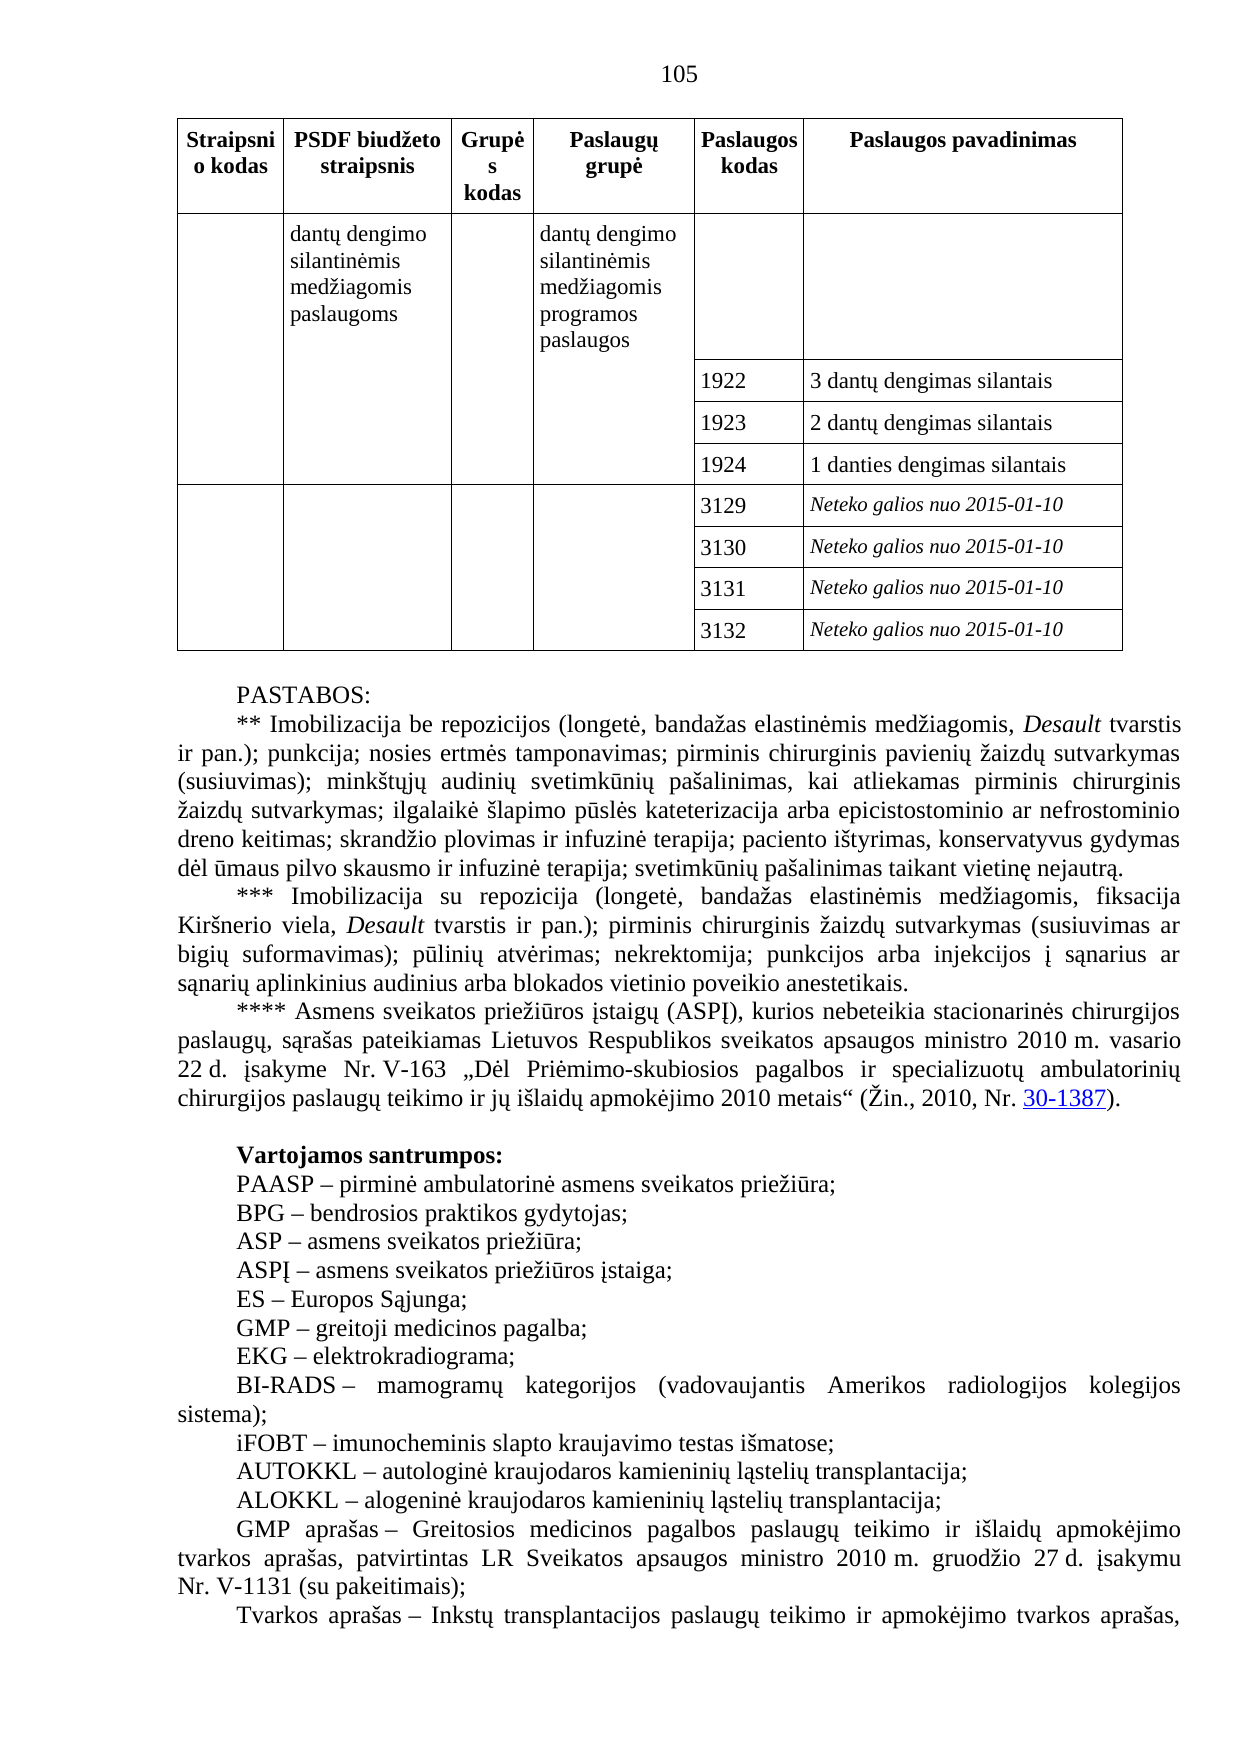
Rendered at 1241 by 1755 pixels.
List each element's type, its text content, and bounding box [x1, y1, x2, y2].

table_cell Neteko galios nuo 2015-01-10 [804, 527, 1122, 567]
text **** Asmens sveikatos priežiūros įstaigų (ASPĮ), kurios nebeteikia stacionarinės chirurgijos paslaugų, sąrašas pateikiamas Lietuvos Respublikos sveikatos apsaugos ministro 2010 m. vasario 22 d. įsakyme Nr. V-163 „Dėl Priėmimo-skubiosios pagalbos ir specializuotų ambulatorinių chirurgijos paslaugų teikimo ir jų išlaidų apmokėjimo 2010 metais“ (Žin., 2010, Nr. 30-1387). [177, 996, 1181, 1111]
table_cell [534, 443, 694, 484]
table_cell [534, 359, 694, 401]
table_cell [534, 401, 694, 442]
text ASP – asmens sveikatos priežiūra; [177, 1226, 1181, 1255]
table_cell [284, 359, 451, 401]
table_cell [534, 485, 694, 609]
table_cell Neteko galios nuo 2015-01-10 [804, 568, 1122, 609]
table_cell Neteko galios nuo 2015-01-10 [804, 610, 1122, 650]
table_header Grupės kodas [452, 119, 533, 212]
table_cell [452, 401, 533, 442]
table_header Straipsnio kodas [178, 119, 283, 212]
table_cell 3 dantų dengimas silantais [804, 360, 1122, 401]
table_cell [804, 214, 1122, 359]
table_cell [178, 401, 283, 442]
table_cell [178, 567, 283, 609]
table_cell 3129 [695, 485, 803, 526]
text *** Imobilizacija su repozicija (longetė, bandažas elastinėmis medžiagomis, fiksacija Kiršnerio viela, Desault tvarstis ir pan.); pirminis chirurginis žaizdų sutvarkymas (susiuvimas ar bigių suformavimas); pūlinių atvėrimas; nekrektomija; punkcijos arba injekcijos į sąnarius ar sąnarių aplinkinius audinius arba blokados vietinio poveikio anestetikais. [177, 881, 1181, 996]
table_cell 1 danties dengimas silantais [804, 444, 1122, 484]
table_cell [452, 443, 533, 484]
text GMP aprašas – Greitosios medicinos pagalbos paslaugų teikimo ir išlaidų apmokėjimo tvarkos aprašas, patvirtintas LR Sveikatos apsaugos ministro 2010 m. gruodžio 27 d. įsakymu Nr. V-1131 (su pakeitimais); [177, 1514, 1181, 1600]
table_header PSDF biudžeto straipsnis [284, 119, 451, 212]
text PASTABOS: [177, 680, 1181, 709]
table_cell [178, 609, 283, 650]
table_cell [452, 359, 533, 401]
text PAASP – pirminė ambulatorinė asmens sveikatos priežiūra; [177, 1169, 1181, 1198]
table_cell 1923 [695, 402, 803, 442]
table_header Paslaugų grupė [534, 119, 694, 212]
text AUTOKKL – autologinė kraujodaros kamieninių ląstelių transplantacija; [177, 1456, 1181, 1485]
text ** Imobilizacija be repozicijos (longetė, bandažas elastinėmis medžiagomis, Desault tvarstis ir pan.); punkcija; nosies ertmės tamponavimas; pirminis chirurginis pavienių žaizdų sutvarkymas (susiuvimas); minkštųjų audinių svetimkūnių pašalinimas, kai atliekamas pirminis chirurginis žaizdų sutvarkymas; ilgalaikė šlapimo pūslės kateterizacija arba epicistostominio ar nefrostominio dreno keitimas; skrandžio plovimas ir infuzinė terapija; paciento ištyrimas, konservatyvus gydymas dėl ūmaus pilvo skausmo ir infuzinė terapija; svetimkūnių pašalinimas taikant vietinę nejautrą. [177, 709, 1181, 881]
table_cell [178, 214, 283, 359]
text EKG – elektrokradiograma; [177, 1341, 1181, 1370]
table_cell [178, 443, 283, 484]
table_cell [452, 526, 533, 567]
table_cell 1922 [695, 360, 803, 401]
table_cell [284, 401, 451, 442]
table_header Paslaugos pavadinimas [804, 119, 1122, 212]
table_cell [178, 359, 283, 401]
table_cell Neteko galios nuo 2015-01-10 [804, 485, 1122, 526]
table_cell 3131 [695, 568, 803, 609]
table_cell [452, 567, 533, 609]
text ALOKKL – alogeninė kraujodaros kamieninių ląstelių transplantacija; [177, 1485, 1181, 1514]
text iFOBT – imunocheminis slapto kraujavimo testas išmatose; [177, 1428, 1181, 1456]
table_cell 2 dantų dengimas silantais [804, 402, 1122, 442]
table_cell [452, 485, 533, 526]
table_cell [534, 609, 694, 650]
table_cell 3132 [695, 610, 803, 650]
table_cell [695, 214, 803, 359]
table_cell dantų dengimo silantinėmis medžiagomis paslaugoms [284, 214, 451, 359]
text Vartojamos santrumpos: [177, 1140, 1181, 1169]
table_cell [284, 485, 451, 650]
text ES – Europos Sąjunga; [177, 1284, 1181, 1313]
table_cell [178, 485, 283, 526]
table_header Paslaugos kodas [695, 119, 803, 212]
table_cell 1924 [695, 444, 803, 484]
table_cell [452, 609, 533, 650]
text BI-RADS – mamogramų kategorijos (vadovaujantis Amerikos radiologijos kolegijos sistema); [177, 1370, 1181, 1428]
table_cell dantų dengimo silantinėmis medžiagomis programos paslaugos [534, 214, 694, 359]
table_cell [452, 214, 533, 359]
text GMP – greitoji medicinos pagalba; [177, 1313, 1181, 1341]
table_cell 3130 [695, 527, 803, 567]
text BPG – bendrosios praktikos gydytojas; [177, 1198, 1181, 1226]
text Tvarkos aprašas – Inkstų transplantacijos paslaugų teikimo ir apmokėjimo tvarkos aprašas, [177, 1600, 1181, 1629]
table_cell [178, 526, 283, 567]
text ASPĮ – asmens sveikatos priežiūros įstaiga; [177, 1255, 1181, 1284]
table_cell [284, 443, 451, 484]
